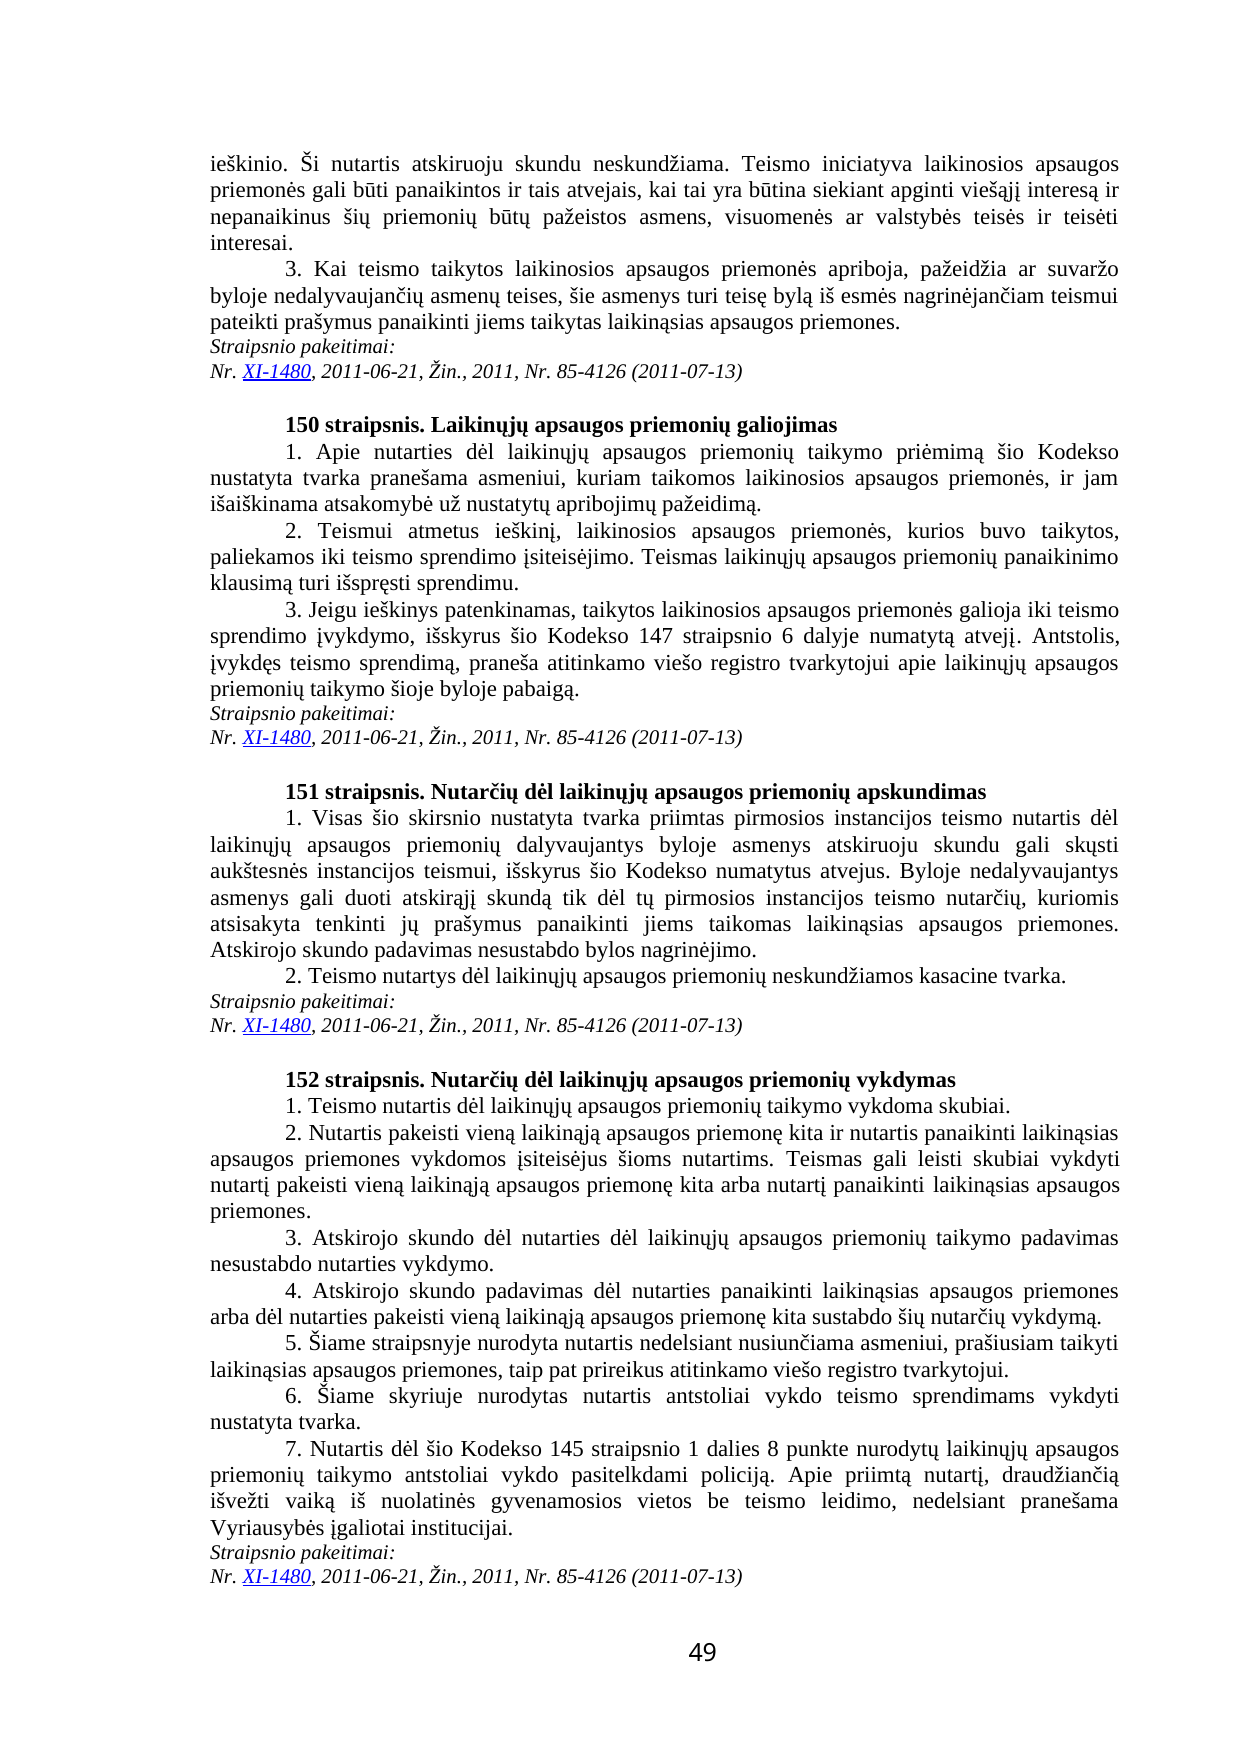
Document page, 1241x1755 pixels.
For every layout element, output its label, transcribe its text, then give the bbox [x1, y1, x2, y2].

text 3. Kai teismo taikytos laikinosios apsaugos priemonės apriboja, pažeidžia ar suvaržo byloje nedalyvaujančių asmenų teises, šie asmenys turi teisę bylą iš esmės nagrinėjančiam teismui pateikti prašymus panaikinti jiems taikytas laikinąsias apsaugos priemones. [210, 255, 1120, 334]
text 3. Atskirojo skundo dėl nutarties dėl laikinųjų apsaugos priemonių taikymo padavimas nesustabdo nutarties vykdymo. [210, 1224, 1120, 1277]
text 1. Teismo nutartis dėl laikinųjų apsaugos priemonių taikymo vykdoma skubiai. [210, 1092, 1120, 1118]
text 6. Šiame skyriuje nurodytas nutartis antstoliai vykdo teismo sprendimams vykdyti nustatyta tvarka. [210, 1382, 1120, 1435]
text 5. Šiame straipsnyje nurodyta nutartis nedelsiant nusiunčiama asmeniui, prašiusiam taikyti laikinąsias apsaugos priemones, taip pat prireikus atitinkamo viešo registro tvarkytojui. [210, 1329, 1120, 1382]
text 2. Teismui atmetus ieškinį, laikinosios apsaugos priemonės, kurios buvo taikytos, paliekamos iki teismo sprendimo įsiteisėjimo. Teismas laikinųjų apsaugos priemonių panaikinimo klausimą turi išspręsti sprendimu. [210, 517, 1120, 596]
text Straipsnio pakeitimai: [210, 989, 1120, 1013]
text Straipsnio pakeitimai: [210, 701, 1120, 725]
text Nr. XI-1480, 2011-06-21, Žin., 2011, Nr. 85-4126 (2011-07-13) [210, 725, 1120, 749]
text 151 straipsnis. Nutarčių dėl laikinųjų apsaugos priemonių apskundimas [210, 778, 1120, 804]
text Straipsnio pakeitimai: [210, 334, 1120, 358]
text Nr. XI-1480, 2011-06-21, Žin., 2011, Nr. 85-4126 (2011-07-13) [210, 1564, 1120, 1588]
text Nr. XI-1480, 2011-06-21, Žin., 2011, Nr. 85-4126 (2011-07-13) [210, 1013, 1120, 1037]
text ieškinio. Ši nutartis atskiruoju skundu neskundžiama. Teismo iniciatyva laikinosios apsaugos priemonės gali būti panaikintos ir tais atvejais, kai tai yra būtina siekiant apginti viešąjį interesą ir nepanaikinus šių priemonių būtų pažeistos asmens, visuomenės ar valstybės teisės ir teisėti interesai. [210, 150, 1120, 255]
text 152 straipsnis. Nutarčių dėl laikinųjų apsaugos priemonių vykdymas [210, 1066, 1120, 1092]
text 2. Nutartis pakeisti vieną laikinąją apsaugos priemonę kita ir nutartis panaikinti laikinąsias apsaugos priemones vykdomos įsiteisėjus šioms nutartims. Teismas gali leisti skubiai vykdyti nutartį pakeisti vieną laikinąją apsaugos priemonę kita arba nutartį panaikinti laikinąsias apsaugos priemones. [210, 1118, 1120, 1224]
text 3. Jeigu ieškinys patenkinamas, taikytos laikinosios apsaugos priemonės galioja iki teismo sprendimo įvykdymo, išskyrus šio Kodekso 147 straipsnio 6 dalyje numatytą atvejį. Antstolis, įvykdęs teismo sprendimą, praneša atitinkamo viešo registro tvarkytojui apie laikinųjų apsaugos priemonių taikymo šioje byloje pabaigą. [210, 596, 1120, 701]
text 1. Visas šio skirsnio nustatyta tvarka priimtas pirmosios instancijos teismo nutartis dėl laikinųjų apsaugos priemonių dalyvaujantys byloje asmenys atskiruoju skundu gali skųsti aukštesnės instancijos teismui, išskyrus šio Kodekso numatytus atvejus. Byloje nedalyvaujantys asmenys gali duoti atskirąjį skundą tik dėl tų pirmosios instancijos teismo nutarčių, kuriomis atsisakyta tenkinti jų prašymus panaikinti jiems taikomas laikinąsias apsaugos priemones. Atskirojo skundo padavimas nesustabdo bylos nagrinėjimo. [210, 804, 1120, 963]
text 7. Nutartis dėl šio Kodekso 145 straipsnio 1 dalies 8 punkte nurodytų laikinųjų apsaugos priemonių taikymo antstoliai vykdo pasitelkdami policiją. Apie priimtą nutartį, draudžiančią išvežti vaiką iš nuolatinės gyvenamosios vietos be teismo leidimo, nedelsiant pranešama Vyriausybės įgaliotai institucijai. [210, 1435, 1120, 1540]
text 2. Teismo nutartys dėl laikinųjų apsaugos priemonių neskundžiamos kasacine tvarka. [210, 963, 1120, 989]
text Nr. XI-1480, 2011-06-21, Žin., 2011, Nr. 85-4126 (2011-07-13) [210, 358, 1120, 383]
text 4. Atskirojo skundo padavimas dėl nutarties panaikinti laikinąsias apsaugos priemones arba dėl nutarties pakeisti vieną laikinąją apsaugos priemonę kita sustabdo šių nutarčių vykdymą. [210, 1277, 1120, 1329]
text Straipsnio pakeitimai: [210, 1540, 1120, 1564]
text 150 straipsnis. Laikinųjų apsaugos priemonių galiojimas [210, 411, 1120, 438]
text 1. Apie nutarties dėl laikinųjų apsaugos priemonių taikymo priėmimą šio Kodekso nustatyta tvarka pranešama asmeniui, kuriam taikomos laikinosios apsaugos priemonės, ir jam išaiškinama atsakomybė už nustatytų apribojimų pažeidimą. [210, 438, 1120, 517]
